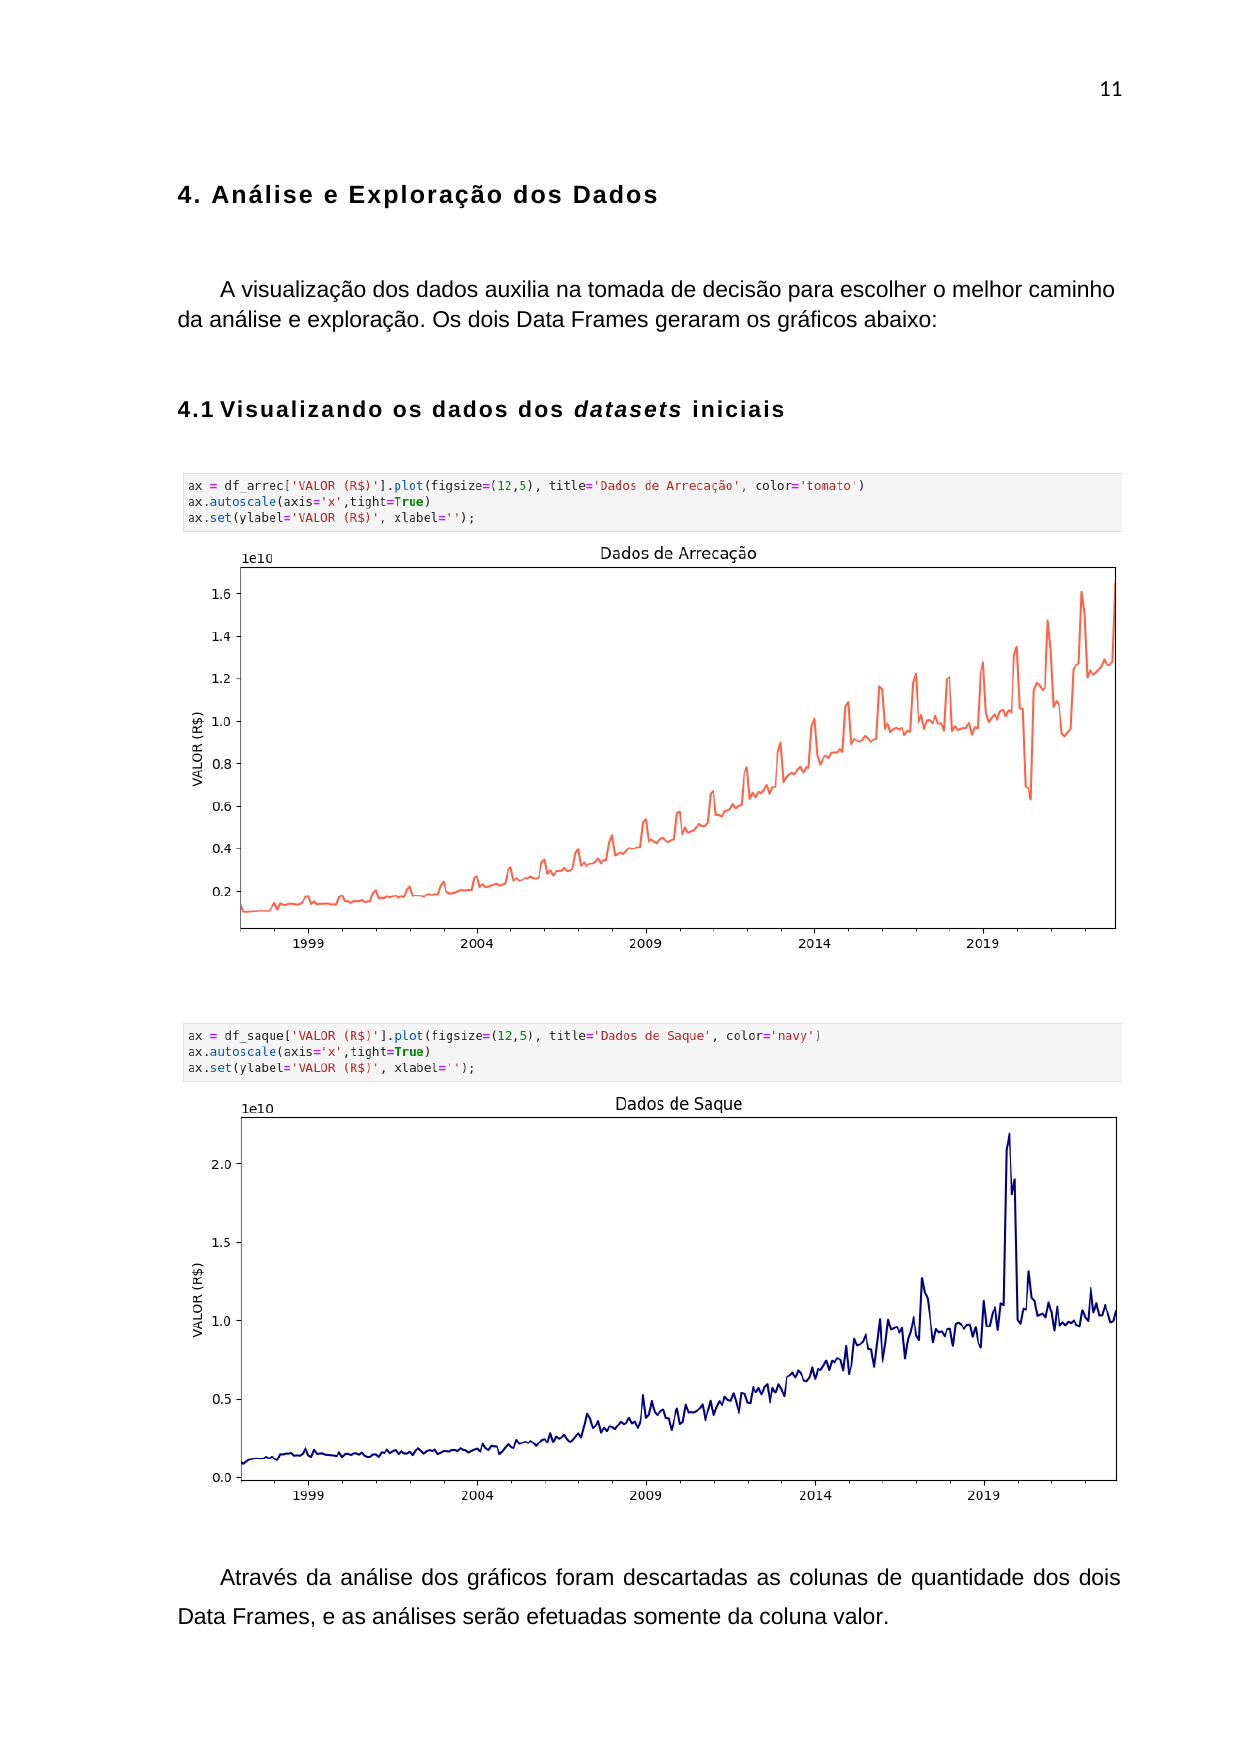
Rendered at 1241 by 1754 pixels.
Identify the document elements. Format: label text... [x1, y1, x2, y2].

subtitle 4.1 Visualizando os dados dos datasets iniciais [177, 396, 1122, 422]
text Através da análise dos gráficos foram descartadas as colunas de quantidade dos dois Data Frames, e as análises serão efetuadas somente da coluna valor. [177, 1563, 1122, 1629]
subtitle 4. Análise e Exploração dos Dados [177, 179, 1122, 208]
picture [177, 1015, 1123, 1508]
text A visualização dos dados auxilia na tomada de decisão para escolher o melhor caminho da análise e exploração. Os dois Data Frames geraram os gráficos abaixo: [177, 276, 1122, 332]
picture [177, 462, 1123, 957]
